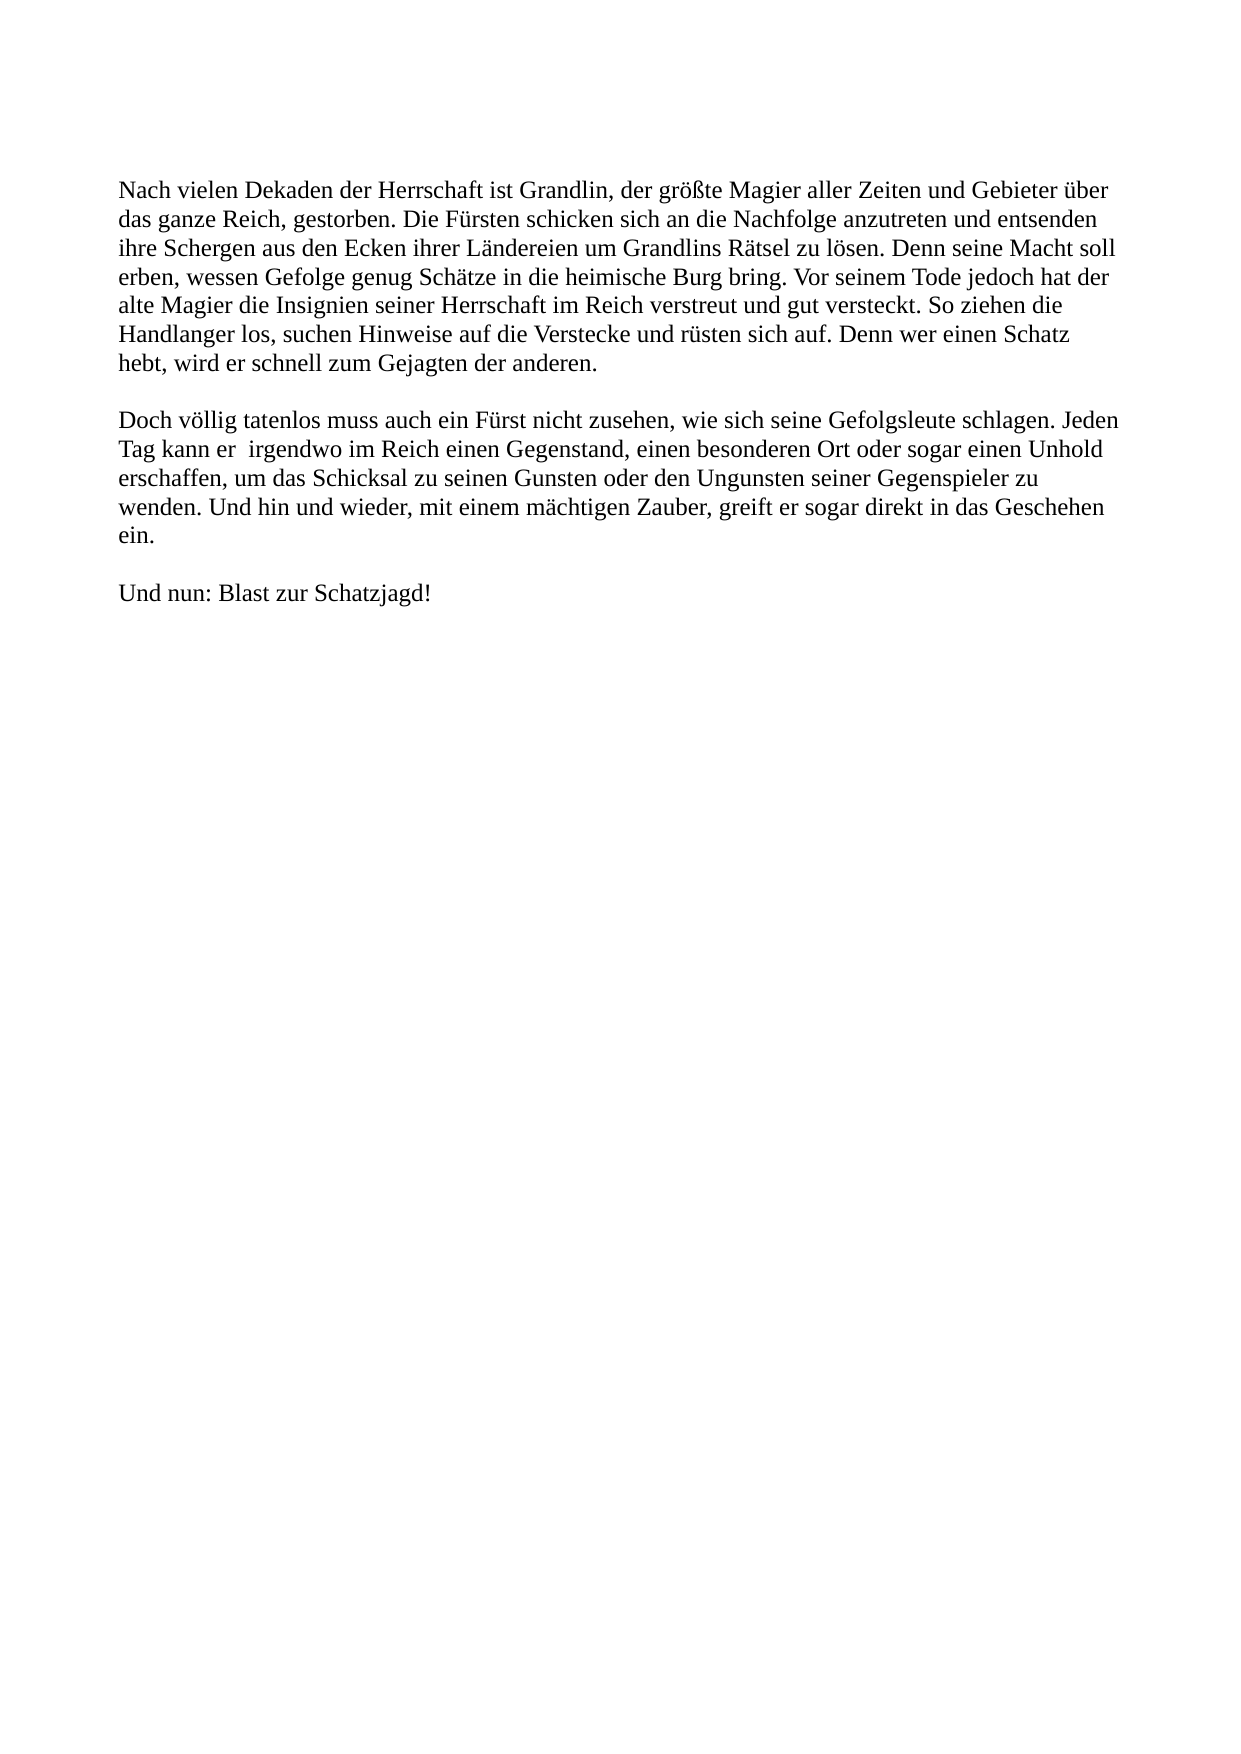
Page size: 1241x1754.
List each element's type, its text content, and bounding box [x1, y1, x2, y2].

text Doch völlig tatenlos muss auch ein Fürst nicht zusehen, wie sich seine Gefolgsleute schlagen. Jeden Tag kann er irgendwo im Reich einen Gegenstand, einen besonderen Ort oder sogar einen Unhold erschaffen, um das Schicksal zu seinen Gunsten oder den Ungunsten seiner Gegenspieler zu wenden. Und hin und wieder, mit einem mächtigen Zauber, greift er sogar direkt in das Geschehen ein. [118, 406, 1122, 549]
text Und nun: Blast zur Schatzjagd! [118, 578, 1122, 607]
text Nach vielen Dekaden der Herrschaft ist Grandlin, der größte Magier aller Zeiten und Gebieter über das ganze Reich, gestorben. Die Fürsten schicken sich an die Nachfolge anzutreten und entsenden ihre Schergen aus den Ecken ihrer Ländereien um Grandlins Rätsel zu lösen. Denn seine Macht soll erben, wessen Gefolge genug Schätze in die heimische Burg bring. Vor seinem Tode jedoch hat der alte Magier die Insignien seiner Herrschaft im Reich verstreut und gut versteckt. So ziehen die Handlanger los, suchen Hinweise auf die Verstecke und rüsten sich auf. Denn wer einen Schatz hebt, wird er schnell zum Gejagten der anderen. [118, 176, 1122, 377]
